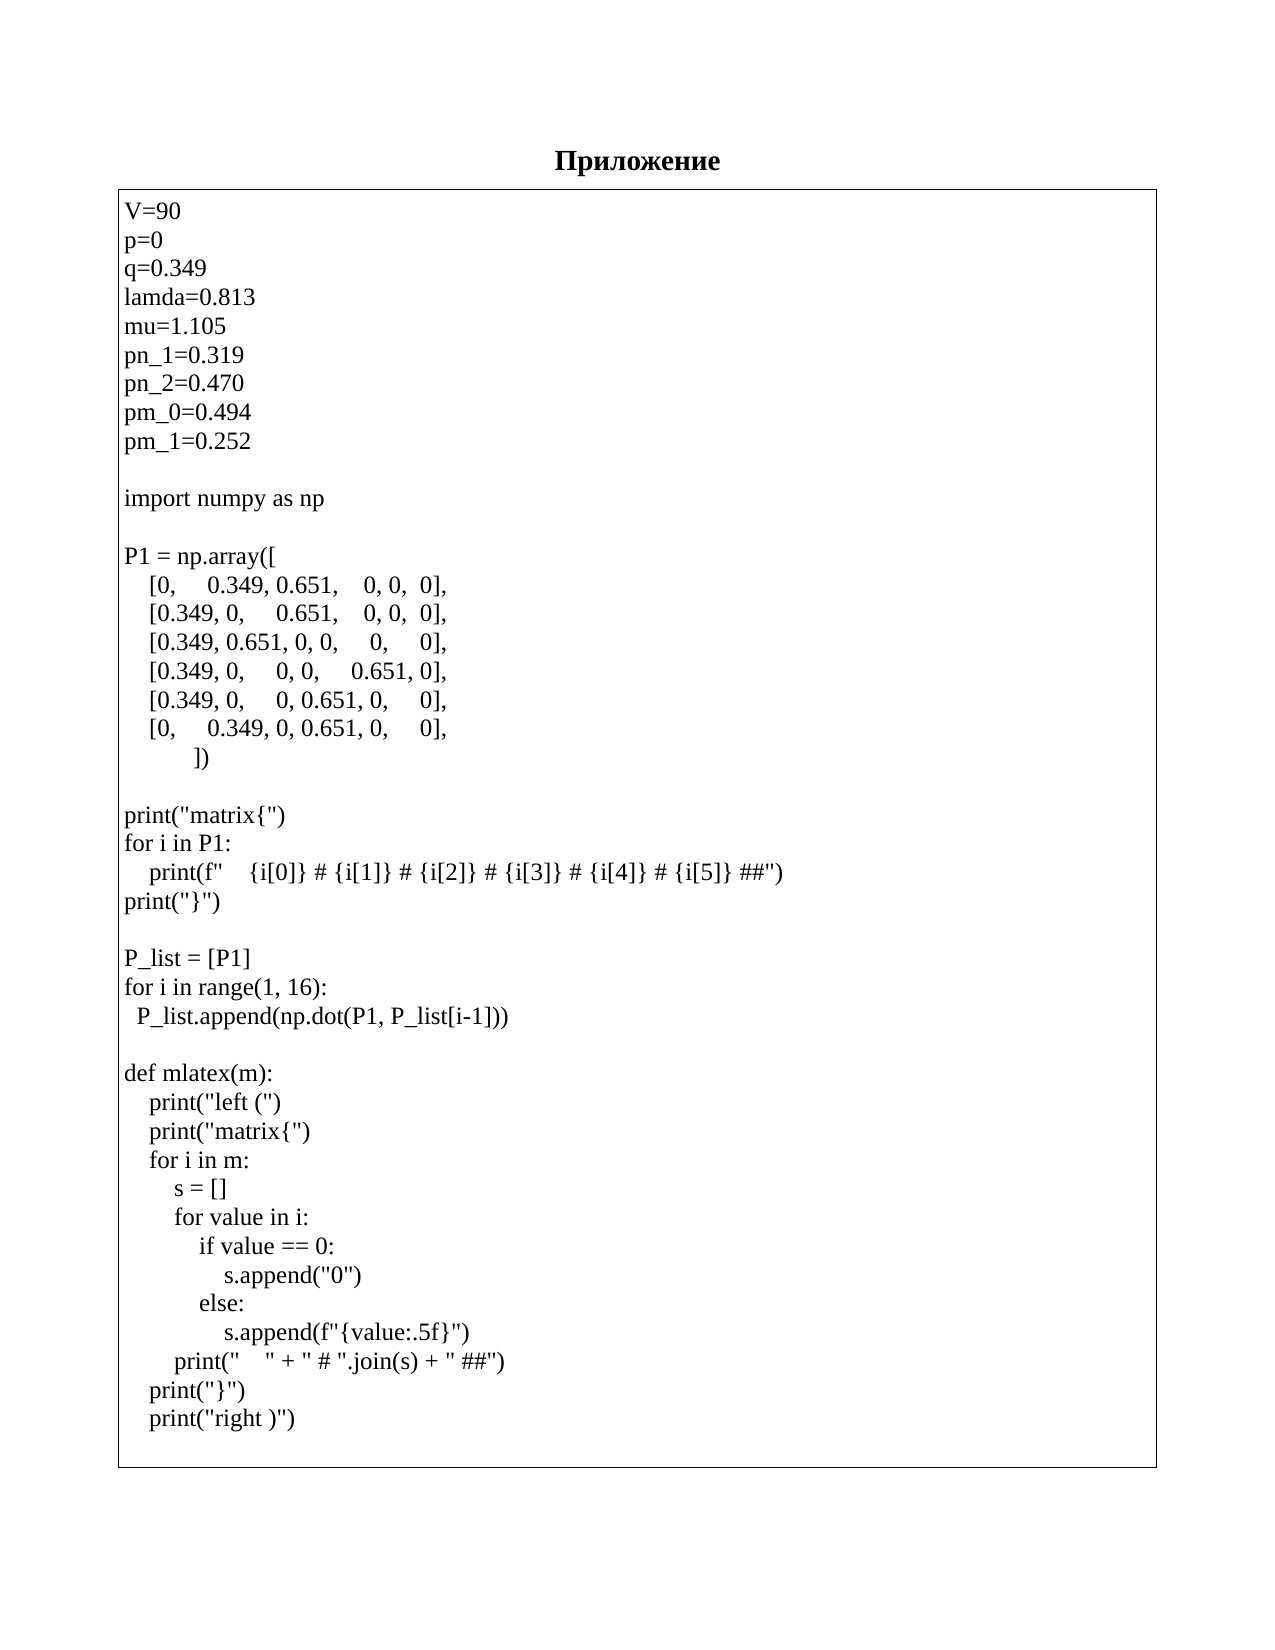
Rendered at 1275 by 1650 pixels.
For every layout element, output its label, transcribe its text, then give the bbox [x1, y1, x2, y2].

table_header V=90 p=0 q=0.349 lamda=0.813 mu=1.105 pn_1=0.319 pn_2=0.470 pm_0=0.494 pm_1=0.252 import numpy as np P1 = np.array([ [0, 0.349, 0.651, 0, 0, 0], [0.349, 0, 0.651, 0, 0, 0], [0.349, 0.651, 0, 0, 0, 0], [0.349, 0, 0, 0, 0.651, 0], [0.349, 0, 0, 0.651, 0, 0], [0, 0.349, 0, 0.651, 0, 0], ]) print("matrix{") for i in P1: print(f" {i[0]} # {i[1]} # {i[2]} # {i[3]} # {i[4]} # {i[5]} ##") print("}") P_list = [P1] for i in range(1, 16): P_list.append(np.dot(P1, P_list[i-1])) def mlatex(m): print("left (") print("matrix{") for i in m: s = [] for value in i: if value == 0: s.append("0") else: s.append(f"{value:.5f}") print(" " + " # ".join(s) + " ##") print("}") print("right )") [119, 190, 1156, 1467]
subtitle Приложение [118, 143, 1157, 177]
